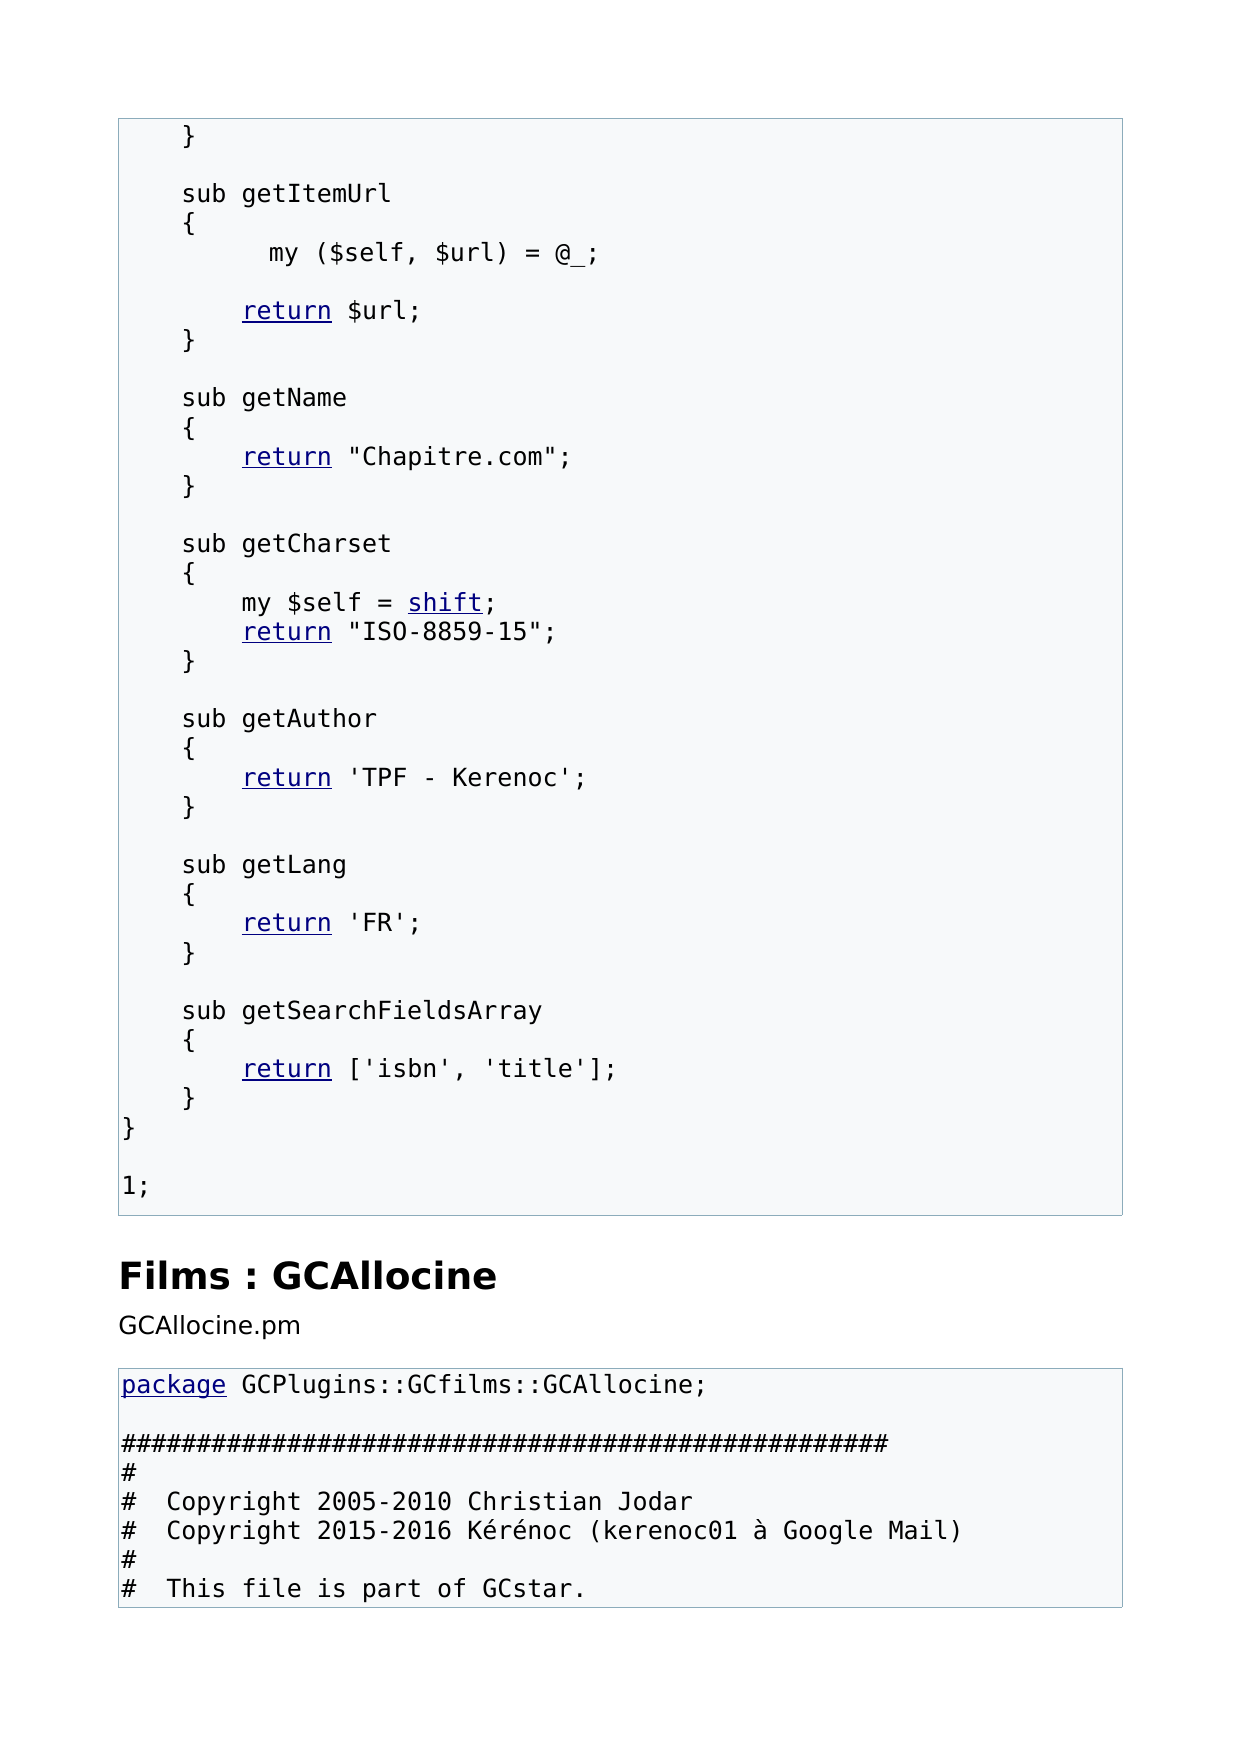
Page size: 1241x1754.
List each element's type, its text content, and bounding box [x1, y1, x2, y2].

subtitle Films : GCAllocine [118, 1255, 1122, 1298]
table_header } sub getItemUrl { my ($self, $url) = @_; return $url; } sub getName { return "Chapitre.com"; } sub getCharset { my $self = shift; return "ISO-8859-15"; } sub getAuthor { return 'TPF - Kerenoc'; } sub getLang { return 'FR'; } sub getSearchFieldsArray { return ['isbn', 'title']; } } 1; [119, 119, 1122, 1215]
table_header package GCPlugins::GCfilms::GCAllocine; ################################################### # # Copyright 2005-2010 Christian Jodar # Copyright 2015-2016 Kérénoc (kerenoc01 à Google Mail) # # This file is part of GCstar. [119, 1369, 1122, 1607]
text GCAllocine.pm [118, 1311, 1122, 1340]
